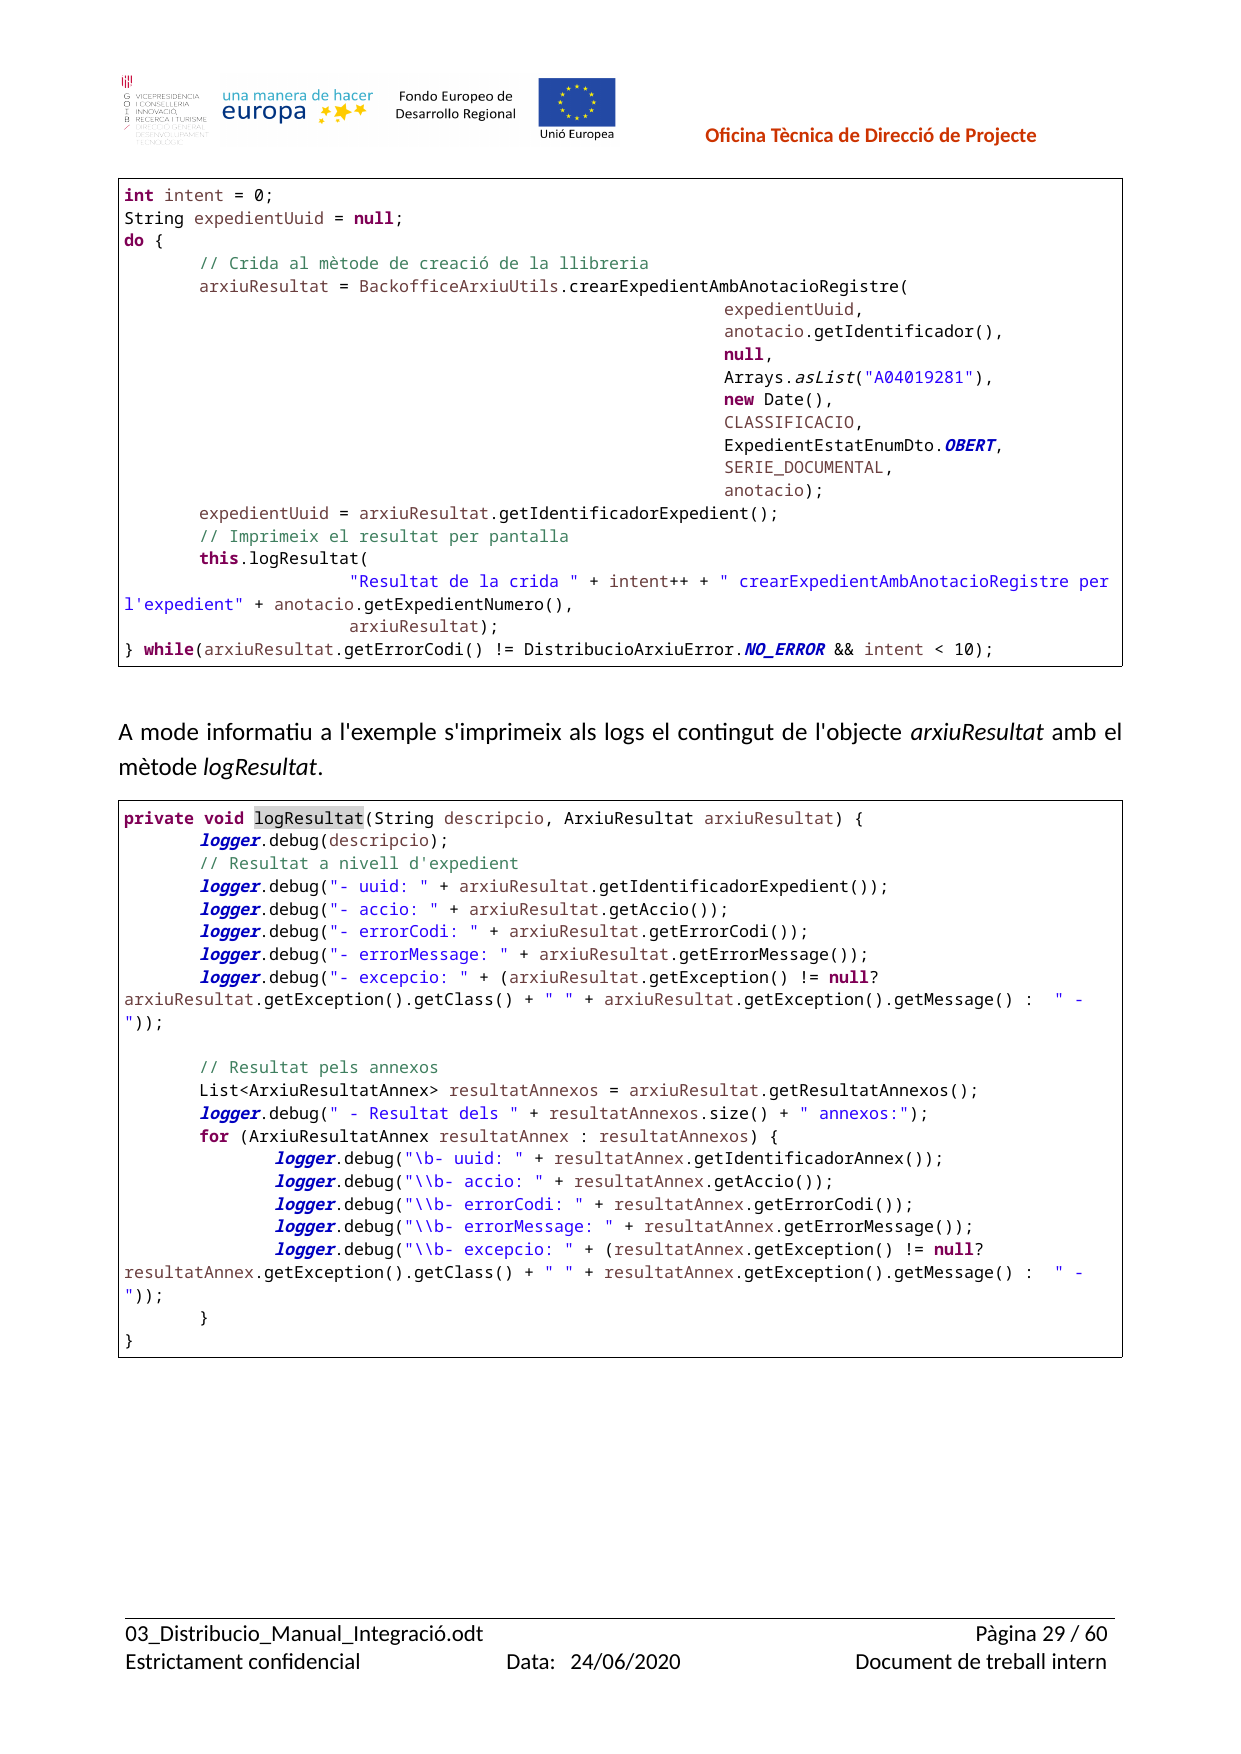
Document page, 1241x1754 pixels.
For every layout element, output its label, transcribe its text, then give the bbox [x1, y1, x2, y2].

picture [118, 73, 213, 147]
table_header int intent = 0; String expedientUuid = null; do { // Crida al mètode de creació de la llibreria arxiuResultat = BackofficeArxiuUtils.crearExpedientAmbAnotacioRegistre( expedientUuid, anotacio.getIdentificador(), null, Arrays.asList("A04019281"), new Date(), CLASSIFICACIO, ExpedientEstatEnumDto.OBERT, SERIE_DOCUMENTAL, anotacio); expedientUuid = arxiuResultat.getIdentificadorExpedient(); // Imprimeix el resultat per pantalla this.logResultat( "Resultat de la crida " + intent++ + " crearExpedientAmbAnotacioRegistre per l'expedient" + anotacio.getExpedientNumero(), arxiuResultat); } while(arxiuResultat.getErrorCodi() != DistribucioArxiuError.NO_ERROR && intent < 10); [119, 179, 1122, 666]
table_header private void logResultat(String descripcio, ArxiuResultat arxiuResultat) { logger.debug(descripcio); // Resultat a nivell d'expedient logger.debug("- uuid: " + arxiuResultat.getIdentificadorExpedient()); logger.debug("- accio: " + arxiuResultat.getAccio()); logger.debug("- errorCodi: " + arxiuResultat.getErrorCodi()); logger.debug("- errorMessage: " + arxiuResultat.getErrorMessage()); logger.debug("- excepcio: " + (arxiuResultat.getException() != null? arxiuResultat.getException().getClass() + " " + arxiuResultat.getException().getMessage() : " - ")); // Resultat pels annexos List<ArxiuResultatAnnex> resultatAnnexos = arxiuResultat.getResultatAnnexos(); logger.debug(" - Resultat dels " + resultatAnnexos.size() + " annexos:"); for (ArxiuResultatAnnex resultatAnnex : resultatAnnexos) { logger.debug("\b- uuid: " + resultatAnnex.getIdentificadorAnnex()); logger.debug("\\b- accio: " + resultatAnnex.getAccio()); logger.debug("\\b- errorCodi: " + resultatAnnex.getErrorCodi()); logger.debug("\\b- errorMessage: " + resultatAnnex.getErrorMessage()); logger.debug("\\b- excepcio: " + (resultatAnnex.getException() != null? resultatAnnex.getException().getClass() + " " + resultatAnnex.getException().getMessage() : " - ")); } } [119, 801, 1122, 1357]
picture [219, 73, 621, 147]
text A mode informatiu a l'exemple s'imprimeix als logs el contingut de l'objecte arxiuResultat amb el mètode logResultat. [118, 716, 1122, 781]
